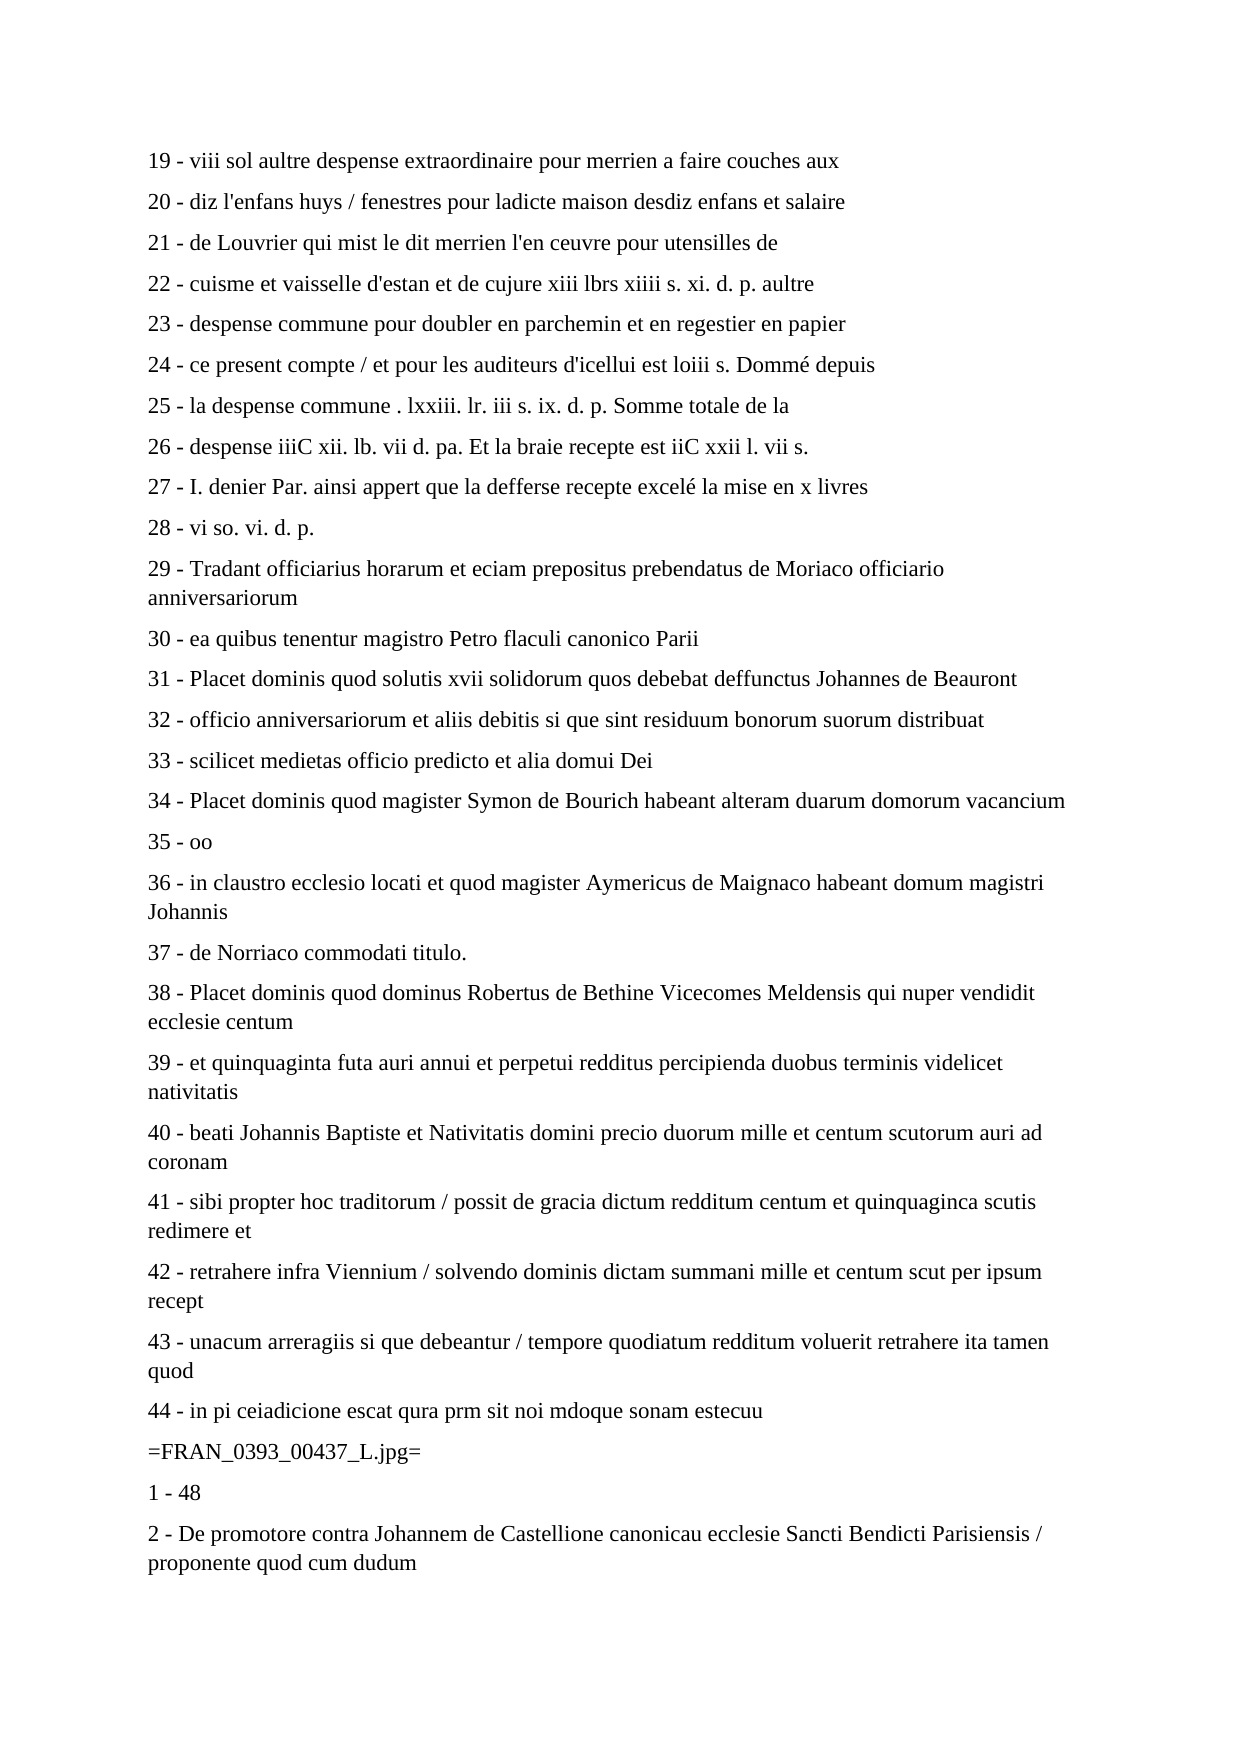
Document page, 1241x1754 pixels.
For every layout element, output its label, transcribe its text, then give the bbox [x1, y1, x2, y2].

text 39 - et quinquaginta futa auri annui et perpetui redditus percipienda duobus terminis videlicet nativitatis [148, 1049, 1093, 1104]
text 25 - la despense commune . lxxiii. lr. iii s. ix. d. p. Somme totale de la [148, 392, 1093, 418]
text =FRAN_0393_00437_L.jpg= [148, 1438, 1093, 1464]
text 1 - 48 [148, 1479, 1093, 1505]
text 42 - retrahere infra Viennium / solvendo dominis dictam summani mille et centum scut per ipsum recept [148, 1258, 1093, 1313]
text 36 - in claustro ecclesio locati et quod magister Aymericus de Maignaco habeant domum magistri Johannis [148, 869, 1093, 924]
text 41 - sibi propter hoc traditorum / possit de gracia dictum redditum centum et quinquaginca scutis redimere et [148, 1188, 1093, 1244]
text 20 - diz l'enfans huys / fenestres pour ladicte maison desdiz enfans et salaire [148, 188, 1093, 215]
text 29 - Tradant officiarius horarum et eciam prepositus prebendatus de Moriaco officiario anniversariorum [148, 555, 1093, 610]
text 28 - vi so. vi. d. p. [148, 514, 1093, 541]
text 38 - Placet dominis quod dominus Robertus de Bethine Vicecomes Meldensis qui nuper vendidit ecclesie centum [148, 979, 1093, 1035]
text 24 - ce present compte / et pour les auditeurs d'icellui est loiii s. Dommé depuis [148, 351, 1093, 378]
text 31 - Placet dominis quod solutis xvii solidorum quos debebat deffunctus Johannes de Beauront [148, 665, 1093, 692]
text 19 - viii sol aultre despense extraordinaire pour merrien a faire couches aux [148, 148, 1093, 174]
text 33 - scilicet medietas officio predicto et alia domui Dei [148, 747, 1093, 773]
text 35 - oo [148, 828, 1093, 854]
text 37 - de Norriaco commodati titulo. [148, 939, 1093, 965]
text 40 - beati Johannis Baptiste et Nativitatis domini precio duorum mille et centum scutorum auri ad coronam [148, 1119, 1093, 1174]
text 22 - cuisme et vaisselle d'estan et de cujure xiii lbrs xiiii s. xi. d. p. aultre [148, 270, 1093, 296]
text 30 - ea quibus tenentur magistro Petro flaculi canonico Parii [148, 624, 1093, 651]
text 32 - officio anniversariorum et aliis debitis si que sint residuum bonorum suorum distribuat [148, 706, 1093, 732]
text 27 - I. denier Par. ainsi appert que la defferse recepte excelé la mise en x livres [148, 473, 1093, 500]
text 43 - unacum arreragiis si que debeantur / tempore quodiatum redditum voluerit retrahere ita tamen quod [148, 1328, 1093, 1383]
text 34 - Placet dominis quod magister Symon de Bourich habeant alteram duarum domorum vacancium [148, 787, 1093, 814]
text 44 - in pi ceiadicione escat qura prm sit noi mdoque sonam estecuu [148, 1397, 1093, 1424]
text 23 - despense commune pour doubler en parchemin et en regestier en papier [148, 311, 1093, 337]
text 26 - despense iiiC xii. lb. vii d. pa. Et la braie recepte est iiC xxii l. vii s. [148, 433, 1093, 459]
text 2 - De promotore contra Johannem de Castellione canonicau ecclesie Sancti Bendicti Parisiensis / proponente quod cum dudum [148, 1520, 1093, 1575]
text 21 - de Louvrier qui mist le dit merrien l'en ceuvre pour utensilles de [148, 229, 1093, 255]
